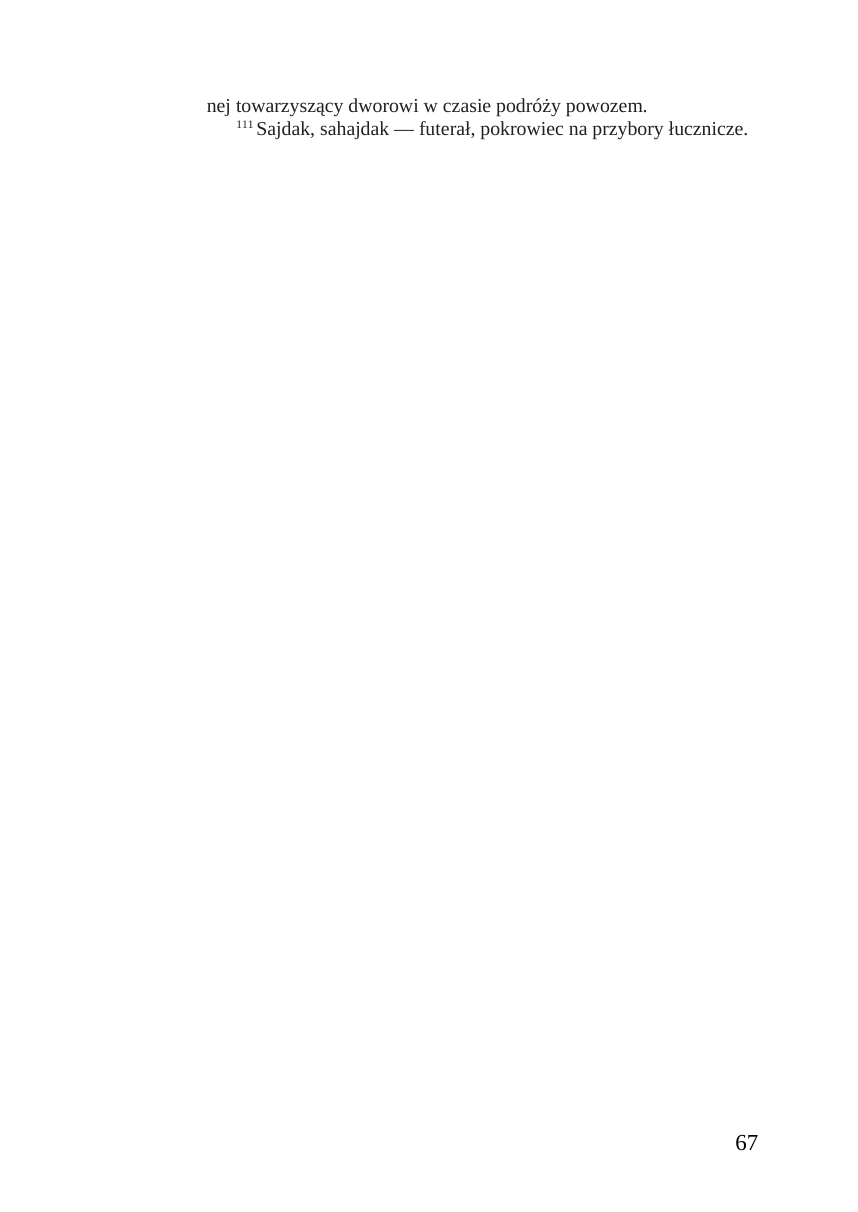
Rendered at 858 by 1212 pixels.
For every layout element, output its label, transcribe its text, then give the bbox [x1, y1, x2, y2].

text nej towarzyszący dworowi w czasie podróży powozem. [207, 94, 745, 117]
text 111 Sajdak, sahajdak — futerał, pokrowiec na przybory łucznicze. [236, 117, 807, 140]
